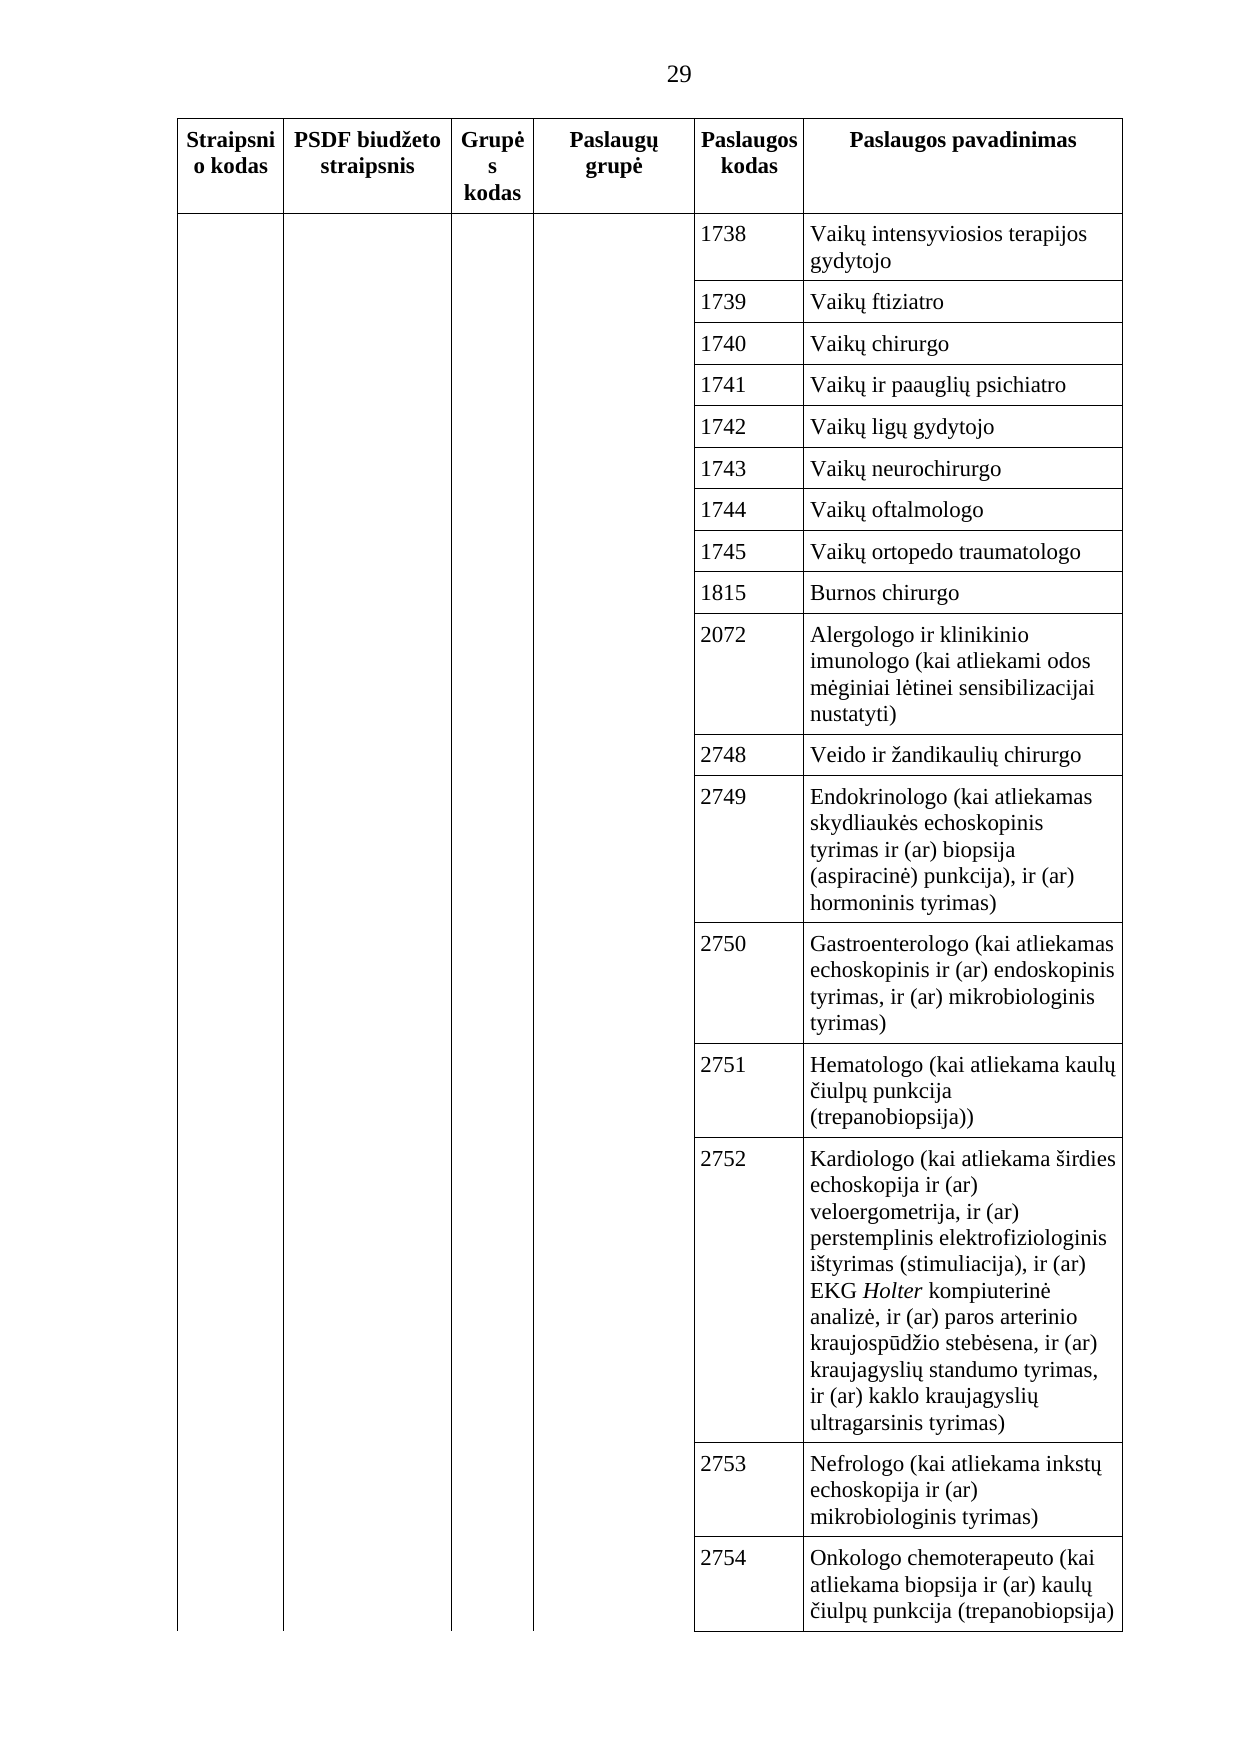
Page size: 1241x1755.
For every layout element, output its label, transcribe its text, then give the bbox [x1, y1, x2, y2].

table_cell [452, 530, 533, 571]
table_cell [534, 447, 694, 488]
table_cell Vaikų chirurgo [804, 323, 1122, 363]
table_cell [284, 364, 451, 405]
table_cell [534, 1137, 694, 1442]
table_cell [284, 613, 451, 733]
table_cell Gastroenterologo (kai atliekamas echoskopinis ir (ar) endoskopinis tyrimas, ir (ar) mikrobiologinis tyrimas) [804, 923, 1122, 1043]
table_cell [284, 734, 451, 775]
table_cell [534, 530, 694, 571]
table_cell 2072 [695, 614, 803, 733]
table_cell [178, 1536, 283, 1631]
table_cell [452, 1536, 533, 1631]
table_cell [178, 364, 283, 405]
table_cell [178, 1442, 283, 1536]
table_cell 2752 [695, 1138, 803, 1442]
table_cell [178, 488, 283, 530]
table_cell [178, 280, 283, 322]
table_cell [452, 571, 533, 613]
table_cell [178, 447, 283, 488]
table_cell Onkologo chemoterapeuto (kai atliekama biopsija ir (ar) kaulų čiulpų punkcija (trepanobiopsija) [804, 1537, 1122, 1631]
table_cell Vaikų oftalmologo [804, 489, 1122, 530]
table_cell 1739 [695, 281, 803, 322]
table_cell 2749 [695, 776, 803, 922]
table_cell [534, 613, 694, 733]
table_cell 1743 [695, 448, 803, 488]
table_cell [452, 1043, 533, 1137]
table_cell [452, 322, 533, 363]
table_cell 1741 [695, 365, 803, 405]
table_header Paslaugos pavadinimas [804, 119, 1122, 212]
table_cell [534, 280, 694, 322]
table_cell 1738 [695, 214, 803, 280]
table_cell [178, 922, 283, 1043]
table_cell Alergologo ir klinikinio imunologo (kai atliekami odos mėginiai lėtinei sensibilizacijai nustatyti) [804, 614, 1122, 733]
table_cell 1744 [695, 489, 803, 530]
table_cell 1740 [695, 323, 803, 363]
table_header Paslaugos kodas [695, 119, 803, 212]
table_cell [178, 775, 283, 922]
table_cell [178, 1043, 283, 1137]
table_cell [284, 280, 451, 322]
table_cell [284, 1442, 451, 1536]
table_cell [534, 488, 694, 530]
table_cell [452, 613, 533, 733]
table_cell 2748 [695, 735, 803, 775]
table_header PSDF biudžeto straipsnis [284, 119, 451, 212]
table_cell 2753 [695, 1443, 803, 1536]
table_cell 2750 [695, 923, 803, 1043]
table_cell [452, 1137, 533, 1442]
table_cell [452, 922, 533, 1043]
table_cell [178, 214, 283, 280]
table_cell [452, 405, 533, 447]
table_cell [534, 571, 694, 613]
table_cell [534, 1536, 694, 1631]
table_cell [452, 734, 533, 775]
table_header Paslaugų grupė [534, 119, 694, 212]
table_cell [178, 405, 283, 447]
table_cell [178, 571, 283, 613]
table_cell Veido ir žandikaulių chirurgo [804, 735, 1122, 775]
table_cell Burnos chirurgo [804, 572, 1122, 613]
table_cell 2751 [695, 1044, 803, 1137]
table_cell Vaikų neurochirurgo [804, 448, 1122, 488]
table_cell [534, 322, 694, 363]
table_cell [284, 775, 451, 922]
table_cell [178, 613, 283, 733]
table_cell [534, 1442, 694, 1536]
table_cell [284, 1137, 451, 1442]
table_header Straipsnio kodas [178, 119, 283, 212]
table_cell [284, 571, 451, 613]
table_cell Endokrinologo (kai atliekamas skydliaukės echoskopinis tyrimas ir (ar) biopsija (aspiracinė) punkcija), ir (ar) hormoninis tyrimas) [804, 776, 1122, 922]
table_cell [534, 405, 694, 447]
table_cell 1745 [695, 531, 803, 571]
table_cell Vaikų ortopedo traumatologo [804, 531, 1122, 571]
table_cell Kardiologo (kai atliekama širdies echoskopija ir (ar) veloergometrija, ir (ar) perstemplinis elektrofiziologinis ištyrimas (stimuliacija), ir (ar) EKG Holter kompiuterinė analizė, ir (ar) paros arterinio kraujospūdžio stebėsena, ir (ar) kraujagyslių standumo tyrimas, ir (ar) kaklo kraujagyslių ultragarsinis tyrimas) [804, 1138, 1122, 1442]
table_cell [534, 775, 694, 922]
table_header Grupės kodas [452, 119, 533, 212]
table_cell [284, 322, 451, 363]
table_cell [284, 1536, 451, 1631]
table_cell [534, 364, 694, 405]
table_cell 1815 [695, 572, 803, 613]
table_cell [534, 734, 694, 775]
table_cell [178, 734, 283, 775]
table_cell [284, 488, 451, 530]
table_cell [284, 405, 451, 447]
table_cell [534, 1043, 694, 1137]
table_cell [284, 447, 451, 488]
table_cell [452, 775, 533, 922]
table_cell 2754 [695, 1537, 803, 1631]
table_cell 1742 [695, 406, 803, 447]
table_cell [452, 280, 533, 322]
table_cell [284, 214, 451, 280]
table_cell Vaikų intensyviosios terapijos gydytojo [804, 214, 1122, 280]
table_cell Vaikų ligų gydytojo [804, 406, 1122, 447]
table_cell [284, 1043, 451, 1137]
table_cell [452, 214, 533, 280]
table_cell [452, 364, 533, 405]
table_cell [284, 530, 451, 571]
table_cell Vaikų ftiziatro [804, 281, 1122, 322]
table_cell [284, 922, 451, 1043]
table_cell [534, 922, 694, 1043]
table_cell Nefrologo (kai atliekama inkstų echoskopija ir (ar) mikrobiologinis tyrimas) [804, 1443, 1122, 1536]
table_cell [178, 530, 283, 571]
table_cell [452, 447, 533, 488]
table_cell [178, 322, 283, 363]
table_cell Hematologo (kai atliekama kaulų čiulpų punkcija (trepanobiopsija)) [804, 1044, 1122, 1137]
table_cell [452, 488, 533, 530]
table_cell [534, 214, 694, 280]
table_cell Vaikų ir paauglių psichiatro [804, 365, 1122, 405]
table_cell [452, 1442, 533, 1536]
table_cell [178, 1137, 283, 1442]
